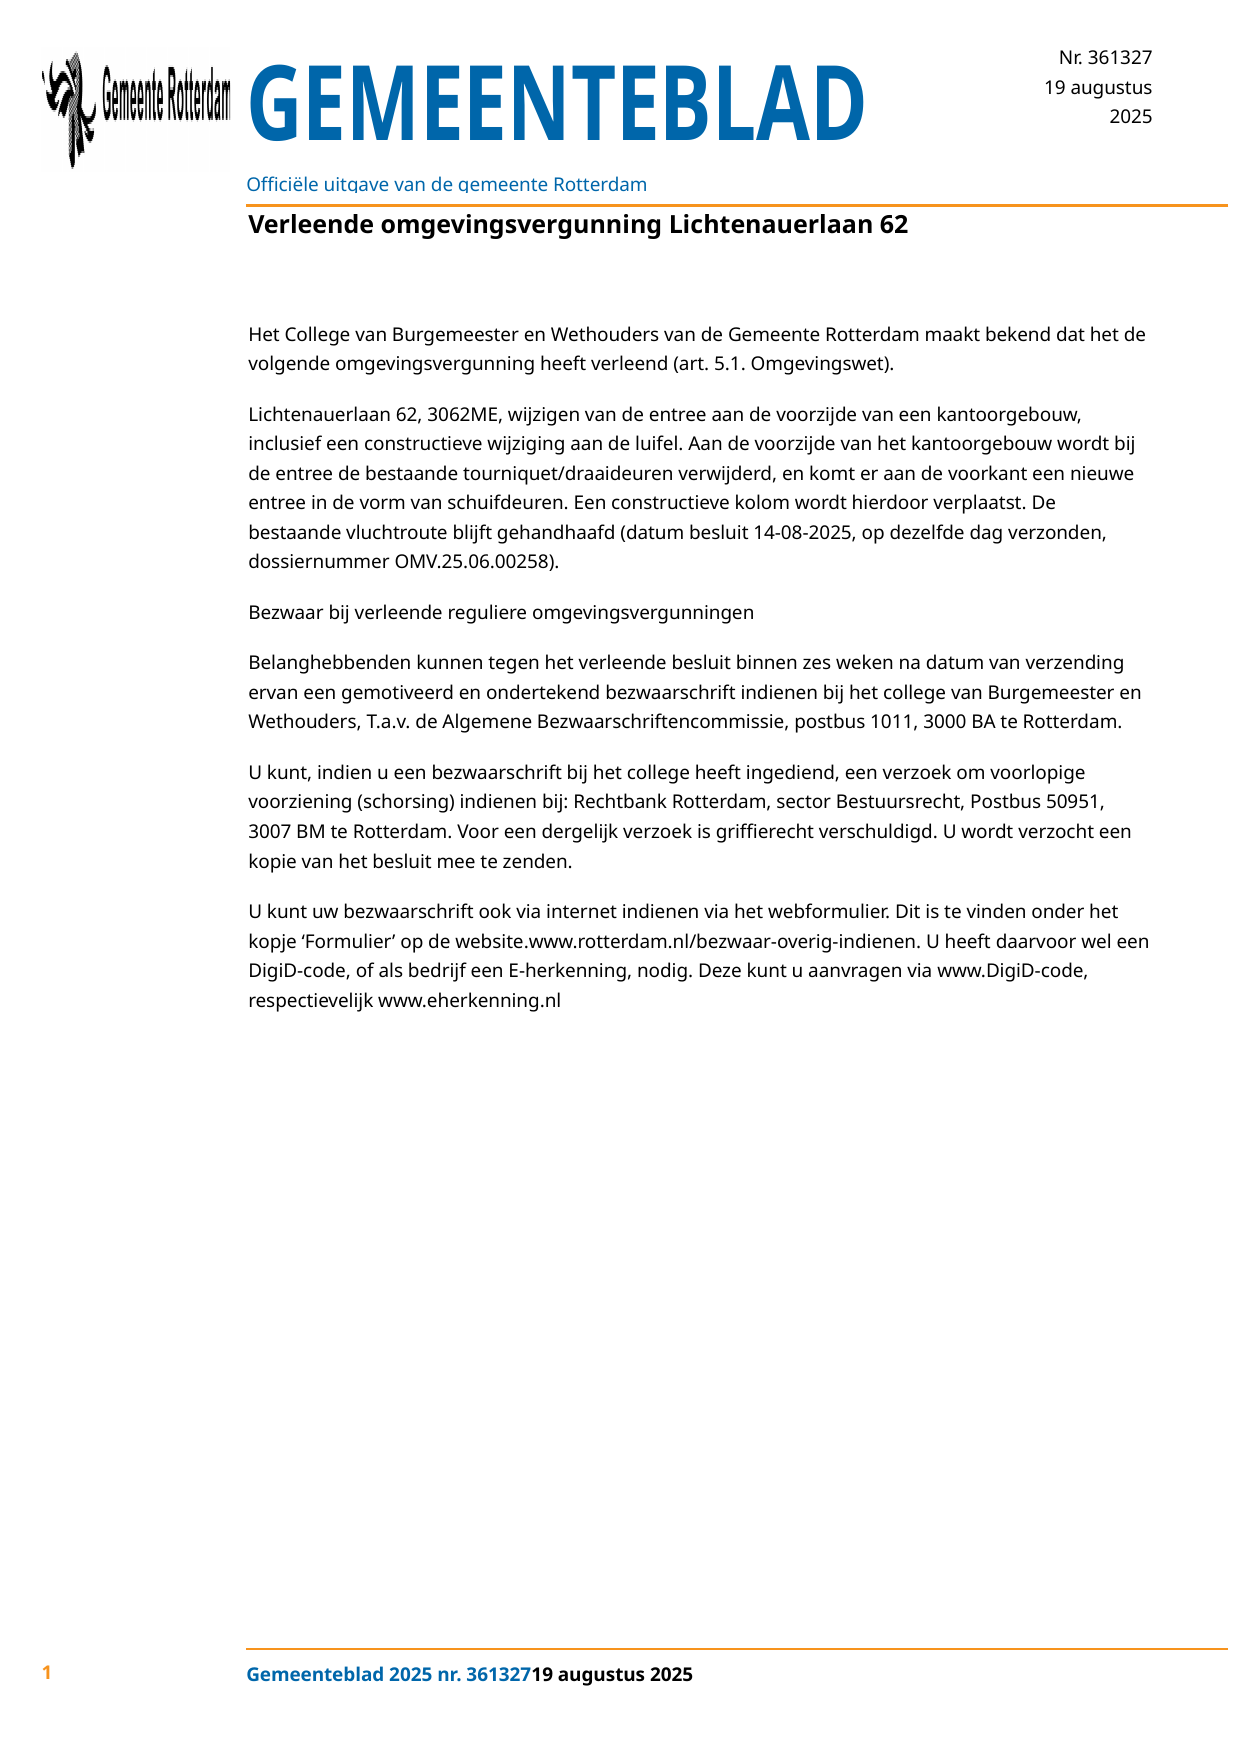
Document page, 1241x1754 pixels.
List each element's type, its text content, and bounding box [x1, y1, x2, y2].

text Bezwaar bij verleende reguliere omgevingsvergunningen [248, 599, 1152, 625]
text Belanghebbenden kunnen tegen het verleende besluit binnen zes weken na datum van verzending ervan een gemotiveerd en ondertekend bezwaarschrift indienen bij het college van Burgemeester en Wethouders, T.a.v. de Algemene Bezwaarschriftencommissie, postbus 1011, 3000 BA te Rotterdam. [248, 649, 1152, 734]
text Het College van Burgemeester en Wethouders van de Gemeente Rotterdam maakt bekend dat het de volgende omgevingsvergunning heeft verleend (art. 5.1. Omgevingswet). [248, 321, 1152, 376]
text Lichtenauerlaan 62, 3062ME, wijzigen van de entree aan de voorzijde van een kantoorgebouw, inclusief een constructieve wijziging aan de luifel. Aan de voorzijde van het kantoorgebouw wordt bij de entree de bestaande tourniquet/draaideuren verwijderd, en komt er aan de voorkant een nieuwe entree in de vorm van schuifdeuren. Een constructieve kolom wordt hierdoor verplaatst. De bestaande vluchtroute blijft gehandhaafd (datum besluit 14-08-2025, op dezelfde dag verzonden, dossiernummer OMV.25.06.00258). [248, 401, 1152, 574]
text U kunt, indien u een bezwaarschrift bij het college heeft ingediend, een verzoek om voorlopige voorziening (schorsing) indienen bij: Rechtbank Rotterdam, sector Bestuursrecht, Postbus 50951, 3007 BM te Rotterdam. Voor een dergelijk verzoek is griffierecht verschuldigd. U wordt verzocht een kopie van het besluit mee te zenden. [248, 759, 1152, 873]
picture [41, 47, 231, 172]
text Verleende omgevingsvergunning Lichtenauerlaan 62 [248, 207, 1152, 241]
text U kunt uw bezwaarschrift ook via internet indienen via het webformulier. Dit is te vinden onder het kopje ‘Formulier’ op de website.www.rotterdam.nl/bezwaar-overig-indienen. U heeft daarvoor wel een DigiD-code, of als bedrijf een E-herkenning, nodig. Deze kunt u aanvragen via www.DigiD-code, respectievelijk www.eherkenning.nl [248, 898, 1152, 1013]
